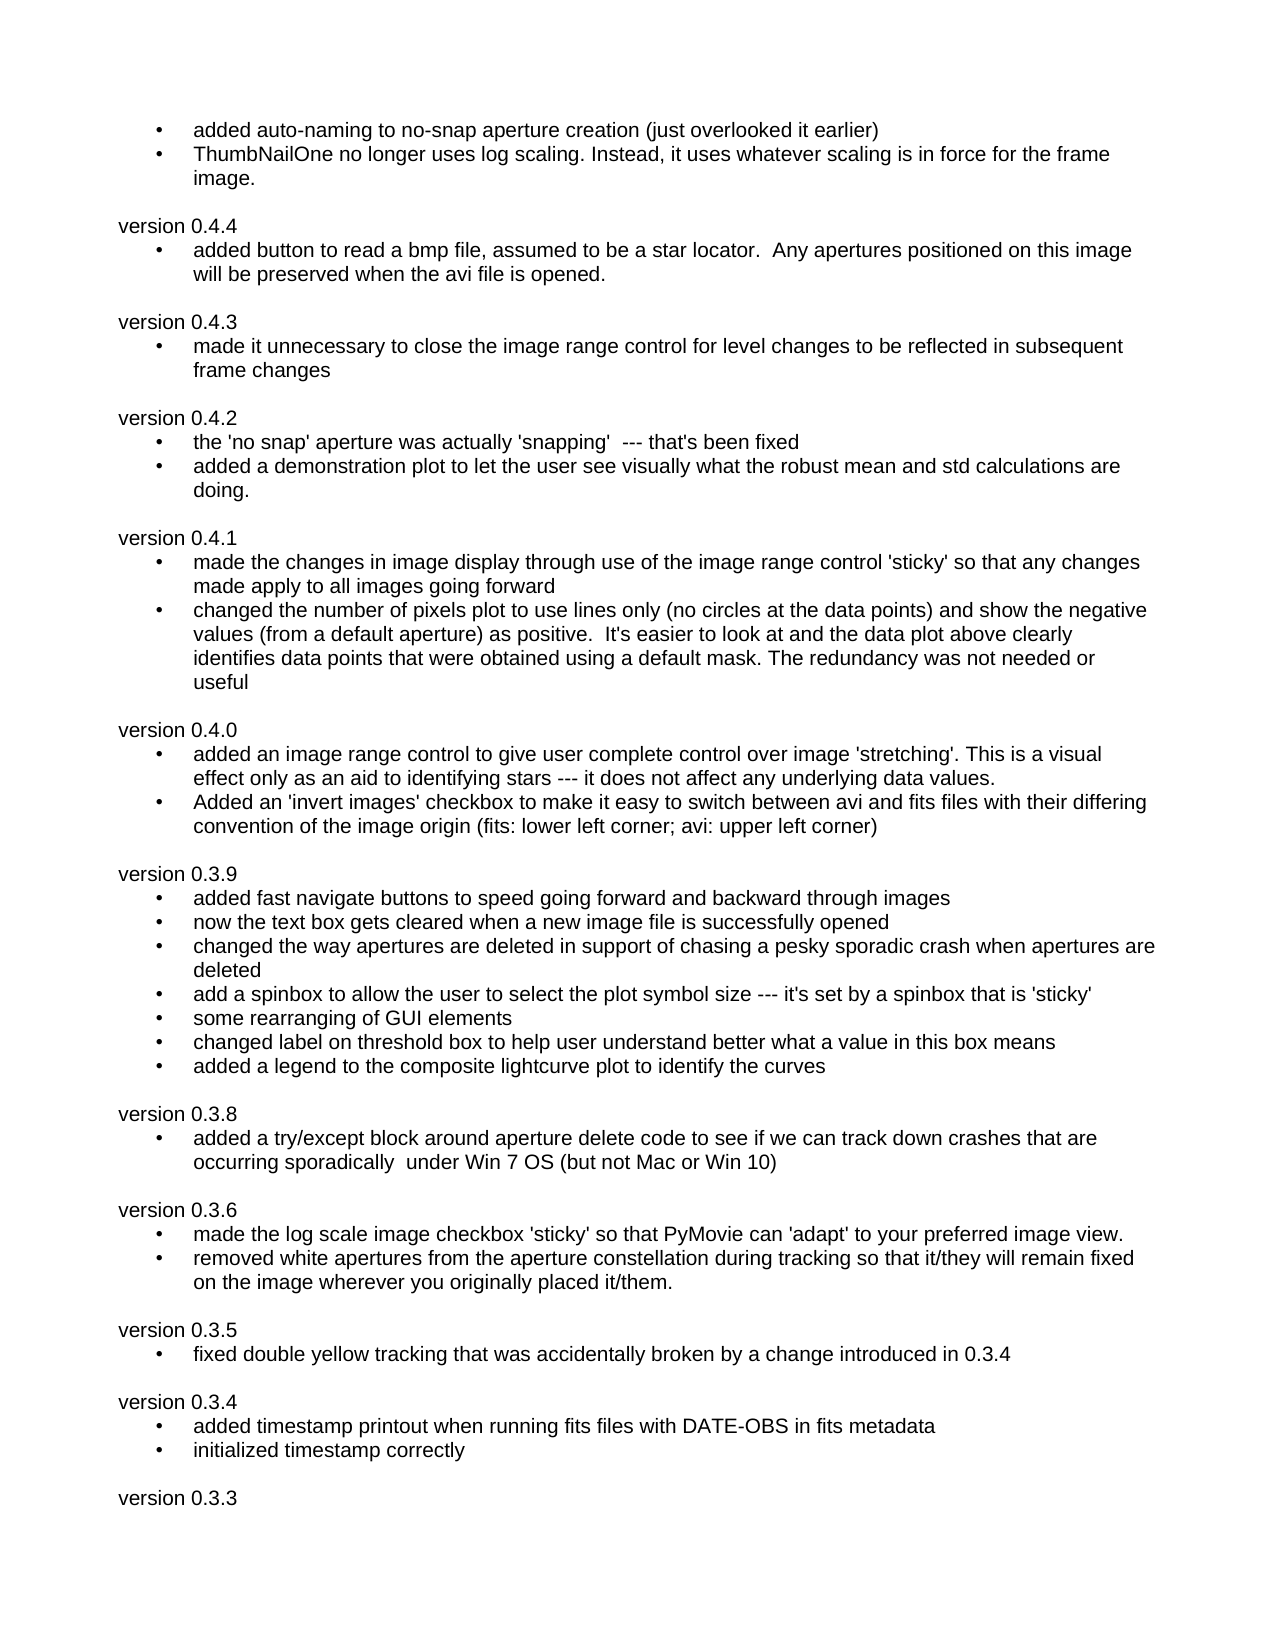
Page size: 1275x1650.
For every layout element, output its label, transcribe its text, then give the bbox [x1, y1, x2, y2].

list initialized timestamp correctly [156, 1438, 1157, 1486]
list removed white apertures from the aperture constellation during tracking so that it/they will remain fixed on the image wherever you originally placed it/them. [156, 1246, 1157, 1318]
list added button to read a bmp file, assumed to be a star locator. Any apertures positioned on this image will be preserved when the avi file is opened. [156, 238, 1157, 310]
text version 0.3.6 [118, 1198, 1157, 1222]
list the 'no snap' aperture was actually 'snapping' --- that's been fixed [156, 430, 1157, 454]
text version 0.3.8 [118, 1102, 1157, 1126]
text version 0.4.2 [118, 406, 1157, 430]
list added an image range control to give user complete control over image 'stretching'. This is a visual effect only as an aid to identifying stars --- it does not affect any underlying data values. [156, 742, 1157, 790]
text version 0.3.5 [118, 1318, 1157, 1342]
text version 0.3.3 [118, 1486, 1157, 1510]
list changed the number of pixels plot to use lines only (no circles at the data points) and show the negative values (from a default aperture) as positive. It's easier to look at and the data plot above clearly identifies data points that were obtained using a default mask. The redundancy was not needed or useful [156, 598, 1157, 718]
list now the text box gets cleared when a new image file is successfully opened [156, 910, 1157, 934]
list ThumbNailOne no longer uses log scaling. Instead, it uses whatever scaling is in force for the frame image. [156, 142, 1157, 214]
list Added an 'invert images' checkbox to make it easy to switch between avi and fits files with their differing convention of the image origin (fits: lower left corner; avi: upper left corner) [156, 790, 1157, 862]
list added timestamp printout when running fits files with DATE-OBS in fits metadata [156, 1414, 1157, 1438]
text version 0.3.9 [118, 862, 1157, 886]
list add a spinbox to allow the user to select the plot symbol size --- it's set by a spinbox that is 'sticky' [156, 982, 1157, 1006]
text version 0.3.4 [118, 1390, 1157, 1414]
text version 0.4.4 [118, 214, 1157, 238]
list some rearranging of GUI elements [156, 1006, 1157, 1030]
text version 0.4.0 [118, 718, 1157, 742]
list made the changes in image display through use of the image range control 'sticky' so that any changes made apply to all images going forward [156, 550, 1157, 598]
list added auto-naming to no-snap aperture creation (just overlooked it earlier) [156, 118, 1157, 142]
list made the log scale image checkbox 'sticky' so that PyMovie can 'adapt' to your preferred image view. [156, 1222, 1157, 1246]
list made it unnecessary to close the image range control for level changes to be reflected in subsequent frame changes [156, 334, 1157, 406]
list fixed double yellow tracking that was accidentally broken by a change introduced in 0.3.4 [156, 1342, 1157, 1390]
list changed the way apertures are deleted in support of chasing a pesky sporadic crash when apertures are deleted [156, 934, 1157, 982]
list added a demonstration plot to let the user see visually what the robust mean and std calculations are doing. [156, 454, 1157, 526]
list added a try/except block around aperture delete code to see if we can track down crashes that are occurring sporadically under Win 7 OS (but not Mac or Win 10) [156, 1126, 1157, 1174]
text version 0.4.1 [118, 526, 1157, 550]
list added fast navigate buttons to speed going forward and backward through images [156, 886, 1157, 910]
list changed label on threshold box to help user understand better what a value in this box means [156, 1030, 1157, 1054]
list added a legend to the composite lightcurve plot to identify the curves [156, 1054, 1157, 1102]
text version 0.4.3 [118, 310, 1157, 334]
